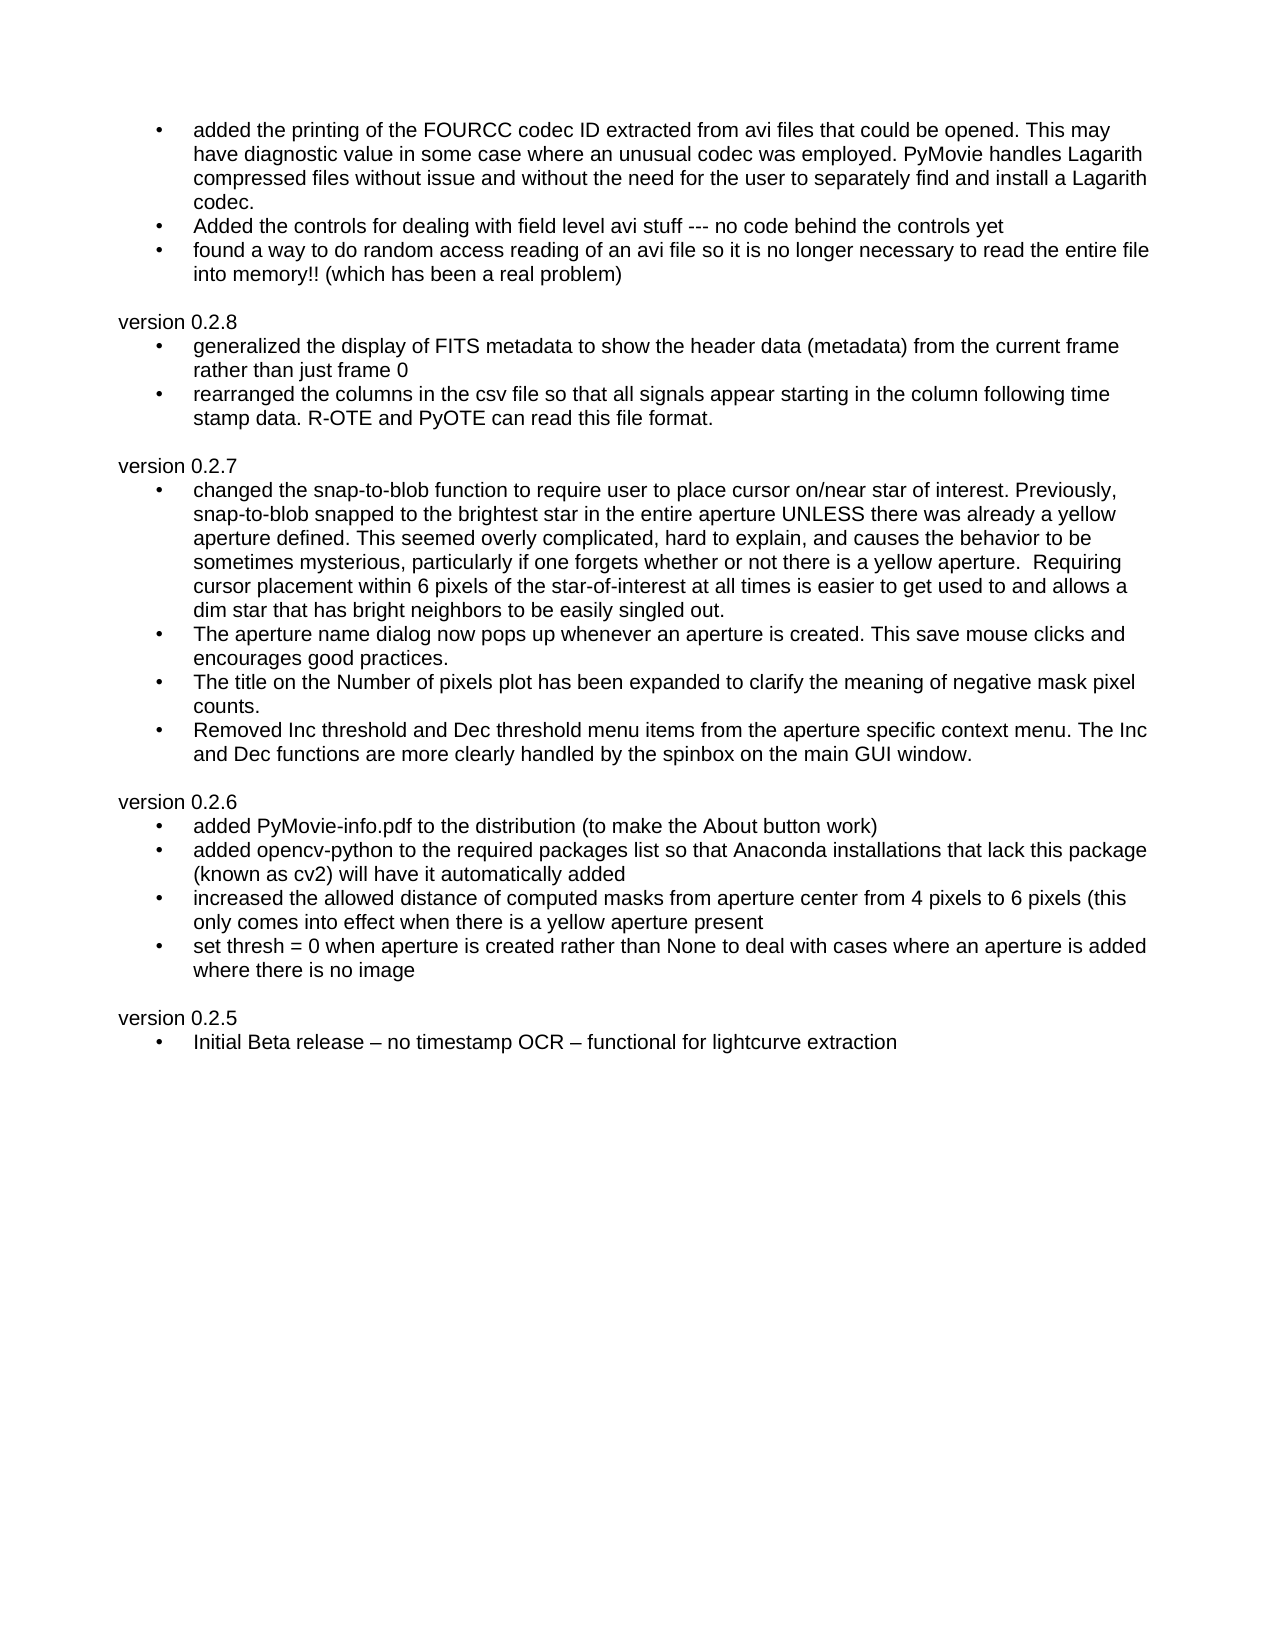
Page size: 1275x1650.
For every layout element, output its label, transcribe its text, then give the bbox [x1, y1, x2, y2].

list Removed Inc threshold and Dec threshold menu items from the aperture specific context menu. The Inc and Dec functions are more clearly handled by the spinbox on the main GUI window. [156, 718, 1157, 790]
list added PyMovie-info.pdf to the distribution (to make the About button work) [156, 814, 1157, 838]
list Added the controls for dealing with field level avi stuff --- no code behind the controls yet [156, 214, 1157, 238]
text version 0.2.8 [118, 310, 1157, 334]
list changed the snap-to-blob function to require user to place cursor on/near star of interest. Previously, snap-to-blob snapped to the brightest star in the entire aperture UNLESS there was already a yellow aperture defined. This seemed overly complicated, hard to explain, and causes the behavior to be sometimes mysterious, particularly if one forgets whether or not there is a yellow aperture. Requiring cursor placement within 6 pixels of the star-of-interest at all times is easier to get used to and allows a dim star that has bright neighbors to be easily singled out. [156, 478, 1157, 622]
list The aperture name dialog now pops up whenever an aperture is created. This save mouse clicks and encourages good practices. [156, 622, 1157, 670]
list Initial Beta release – no timestamp OCR – functional for lightcurve extraction [156, 1030, 1157, 1054]
text version 0.2.6 [118, 790, 1157, 814]
list added opencv-python to the required packages list so that Anaconda installations that lack this package (known as cv2) will have it automatically added [156, 838, 1157, 886]
list rearranged the columns in the csv file so that all signals appear starting in the column following time stamp data. R-OTE and PyOTE can read this file format. [156, 382, 1157, 454]
list set thresh = 0 when aperture is created rather than None to deal with cases where an aperture is added where there is no image [156, 934, 1157, 1006]
list found a way to do random access reading of an avi file so it is no longer necessary to read the entire file into memory!! (which has been a real problem) [156, 238, 1157, 310]
list The title on the Number of pixels plot has been expanded to clarify the meaning of negative mask pixel counts. [156, 670, 1157, 718]
list increased the allowed distance of computed masks from aperture center from 4 pixels to 6 pixels (this only comes into effect when there is a yellow aperture present [156, 886, 1157, 934]
list generalized the display of FITS metadata to show the header data (metadata) from the current frame rather than just frame 0 [156, 334, 1157, 382]
text version 0.2.5 [118, 1006, 1157, 1030]
list added the printing of the FOURCC codec ID extracted from avi files that could be opened. This may have diagnostic value in some case where an unusual codec was employed. PyMovie handles Lagarith compressed files without issue and without the need for the user to separately find and install a Lagarith codec. [156, 118, 1157, 214]
text version 0.2.7 [118, 454, 1157, 478]
